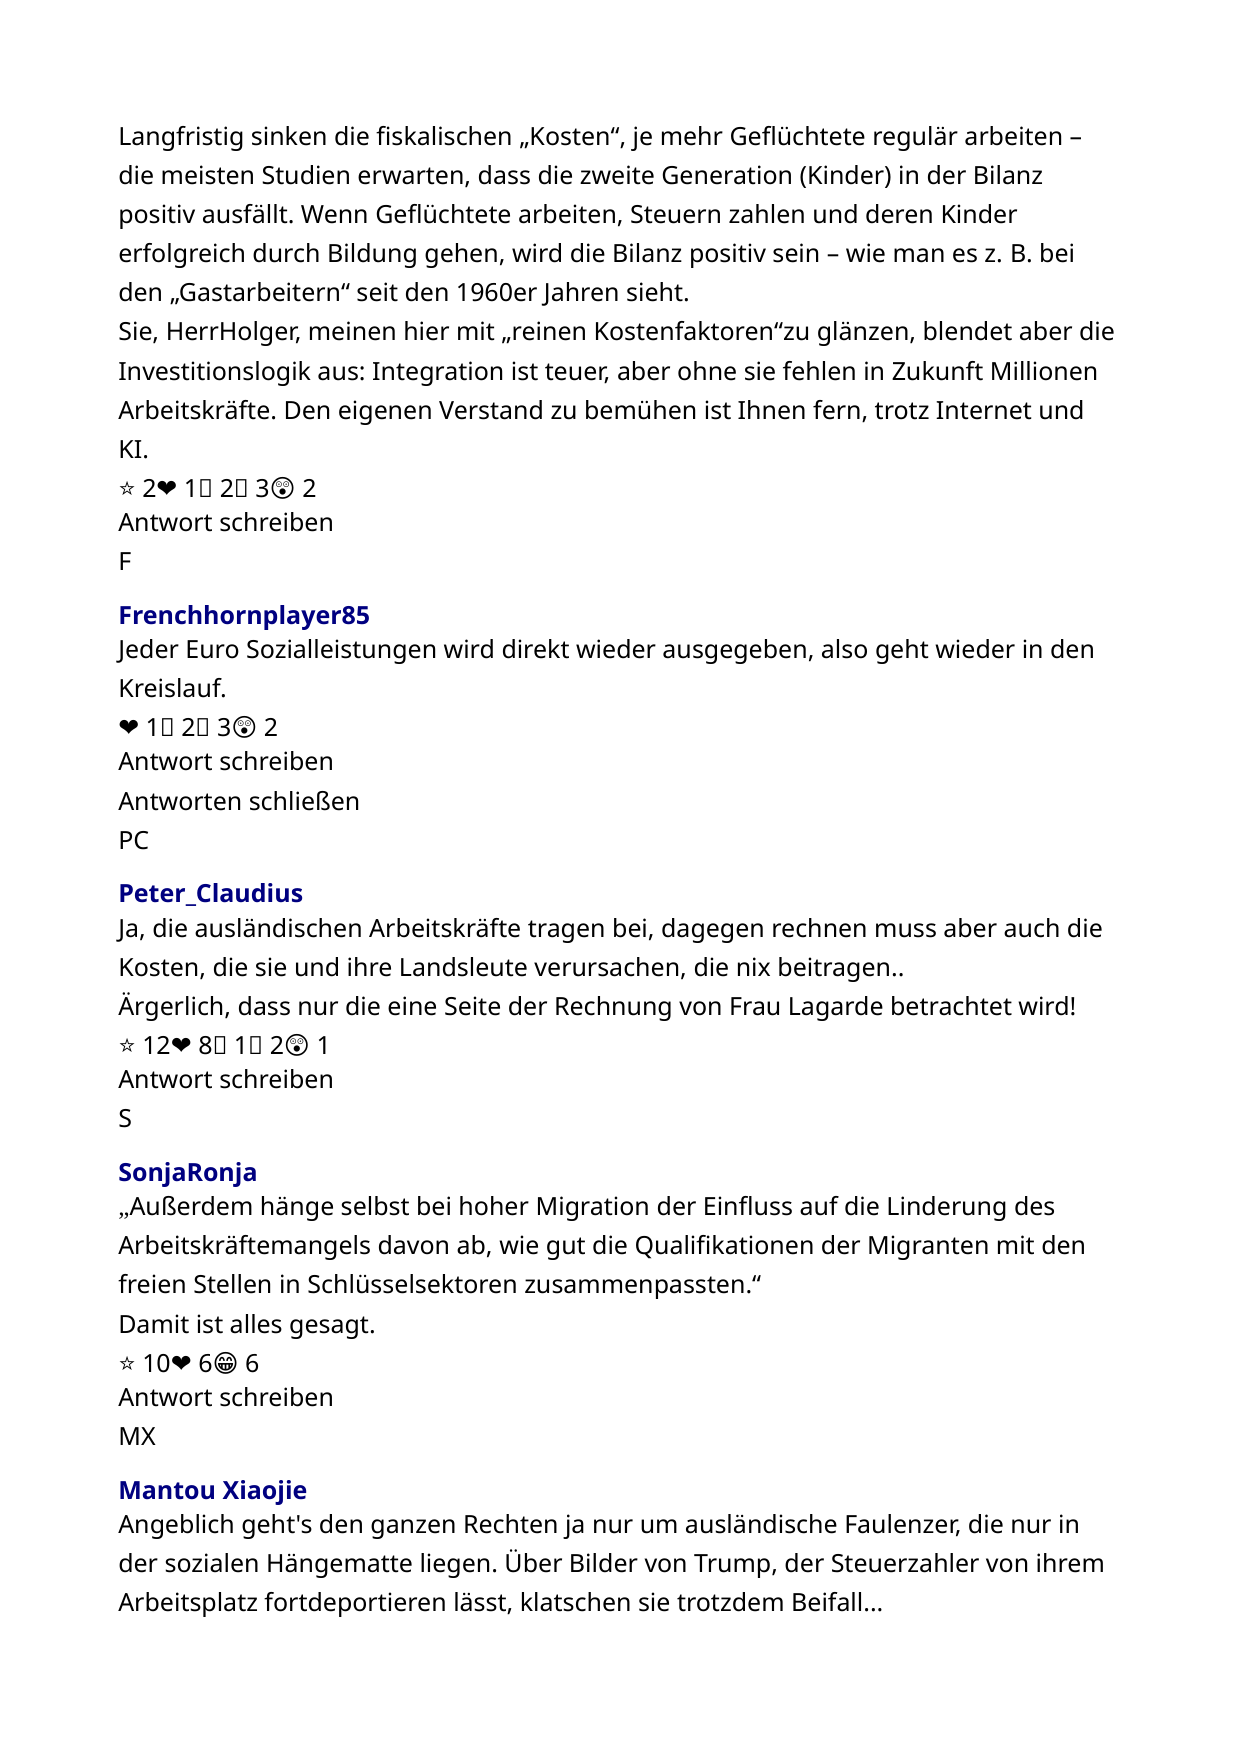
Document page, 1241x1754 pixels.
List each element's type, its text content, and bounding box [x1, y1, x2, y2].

text ❤️ 1🙁 2🤨 3😲 2 [118, 710, 1122, 744]
text Antwort schreiben [118, 1379, 1122, 1413]
text Sie, HerrHolger, meinen hier mit „reinen Kostenfaktoren“zu glänzen, blendet aber die Investitionslogik aus: Integration ist teuer, aber ohne sie fehlen in Zukunft Millionen Arbeitskräfte. Den eigenen Verstand zu bemühen ist Ihnen fern, trotz Internet und KI. [118, 314, 1122, 466]
text S [118, 1101, 1122, 1135]
text Antwort schreiben [118, 1062, 1122, 1096]
subtitle SonjaRonja [118, 1155, 1122, 1189]
text Ja, die ausländischen Arbeitskräfte tragen bei, dagegen rechnen muss aber auch die Kosten, die sie und ihre Landsleute verursachen, die nix beitragen.. [118, 910, 1122, 983]
subtitle Peter_Claudius [118, 876, 1122, 910]
text „Außerdem hänge selbst bei hoher Migration der Einfluss auf die Linderung des Arbeitskräftemangels davon ab, wie gut die Qualifikationen der Migranten mit den freien Stellen in Schlüsselsektoren zusammenpassten.“ [118, 1189, 1122, 1301]
text Langfristig sinken die fiskalischen „Kosten“, je mehr Geflüchtete regulär arbeiten – die meisten Studien erwarten, dass die zweite Generation (Kinder) in der Bilanz positiv ausfällt. Wenn Geflüchtete arbeiten, Steuern zahlen und deren Kinder erfolgreich durch Bildung gehen, wird die Bilanz positiv sein – wie man es z. B. bei den „Gastarbeitern“ seit den 1960er Jahren sieht. [118, 118, 1122, 309]
subtitle Mantou Xiaojie [118, 1472, 1122, 1506]
text ⭐️ 2❤️ 1🙁 2🤨 3😲 2 [118, 471, 1122, 505]
text Angeblich geht's den ganzen Rechten ja nur um ausländische Faulenzer, die nur in der sozialen Hängematte liegen. Über Bilder von Trump, der Steuerzahler von ihrem Arbeitsplatz fortdeportieren lässt, klatschen sie trotzdem Beifall... [118, 1506, 1122, 1619]
text Damit ist alles gesagt. [118, 1306, 1122, 1340]
text ⭐️ 12❤️ 8🙁 1🤨 2😲 1 [118, 1028, 1122, 1062]
text F [118, 544, 1122, 578]
subtitle Frenchhornplayer85 [118, 598, 1122, 632]
text ⭐️ 10❤️ 6😁 6 [118, 1345, 1122, 1379]
text Antwort schreiben [118, 505, 1122, 539]
text PC [118, 822, 1122, 856]
text Jeder Euro Sozialleistungen wird direkt wieder ausgegeben, also geht wieder in den Kreislauf. [118, 632, 1122, 705]
text Ärgerlich, dass nur die eine Seite der Rechnung von Frau Lagarde betrachtet wird! [118, 988, 1122, 1023]
text Antwort schreiben [118, 744, 1122, 778]
text MX [118, 1419, 1122, 1453]
text Antworten schließen [118, 783, 1122, 817]
